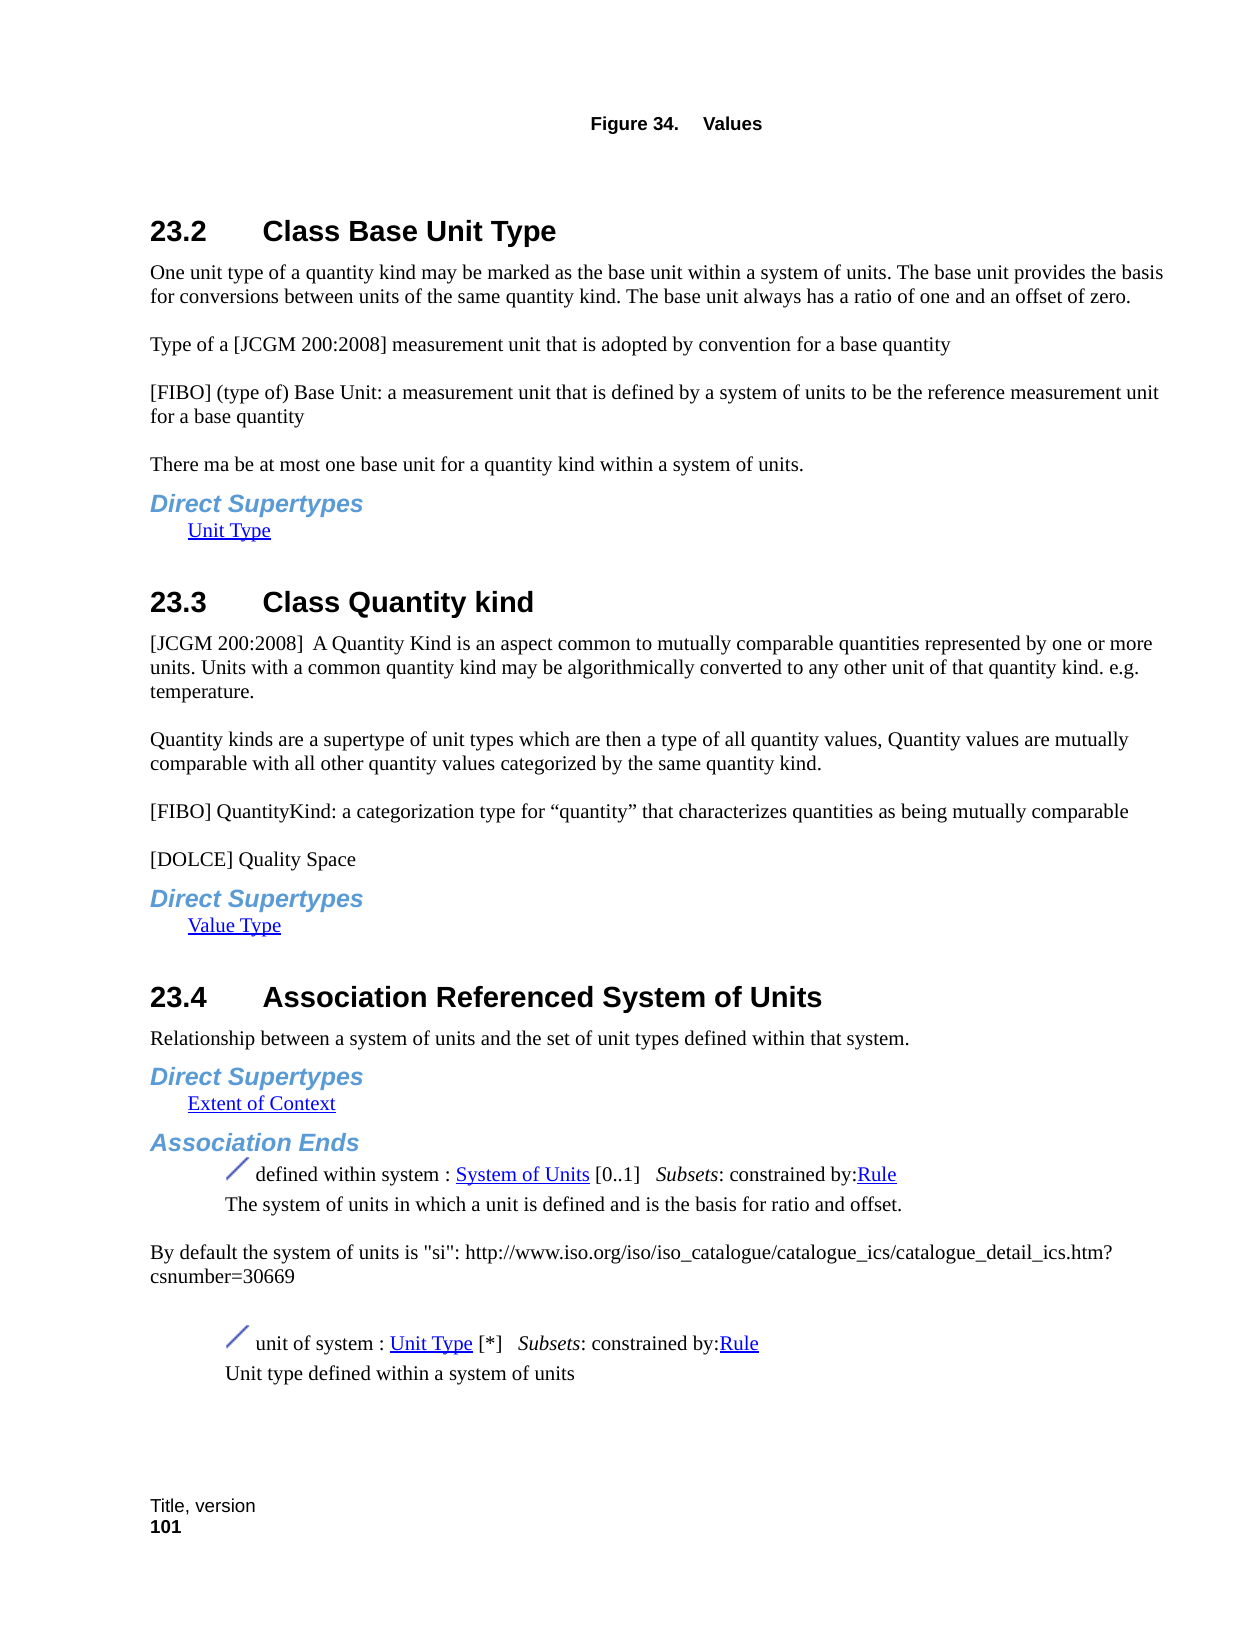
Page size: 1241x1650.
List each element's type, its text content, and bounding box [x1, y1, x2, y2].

picture [225, 1156, 251, 1182]
picture [225, 1324, 251, 1350]
subtitle Class Base Unit Type [150, 214, 1165, 248]
subtitle Class Quantity kind [150, 585, 1165, 619]
subtitle Association Referenced System of Units [150, 980, 1165, 1014]
subtitle Direct Supertypes [150, 1062, 1165, 1091]
text defined within system : System of Units [0..1] Subsets: constrained by:Rule [150, 1156, 1165, 1186]
text Relationship between a system of units and the set of unit types defined within that system. [150, 1026, 1165, 1050]
text Value Type [187, 912, 1165, 937]
subtitle Association Ends [150, 1127, 1165, 1156]
text [JCGM 200:2008] A Quantity Kind is an aspect common to mutually comparable quantities represented by one or more units. Units with a common quantity kind may be algorithmically converted to any other unit of that quantity kind. e.g. temperature. Quantity kinds are a supertype of unit types which are then a type of all quantity values, Quantity values are mutually comparable with all other quantity values categorized by the same quantity kind. [FIBO] QuantityKind: a categorization type for “quantity” that characterizes quantities as being mutually comparable [DOLCE] Quality Space [150, 631, 1165, 871]
text Extent of Context [187, 1091, 1165, 1115]
subtitle Direct Supertypes [150, 489, 1165, 517]
text Unit Type [187, 517, 1165, 542]
text unit of system : Unit Type [*] Subsets: constrained by:Rule [150, 1325, 1165, 1355]
list Values [187, 112, 1165, 134]
text One unit type of a quantity kind may be marked as the base unit within a system of units. The base unit provides the basis for conversions between units of the same quantity kind. The base unit always has a ratio of one and an offset of zero. Type of a [JCGM 200:2008] measurement unit that is adopted by convention for a base quantity [FIBO] (type of) Base Unit: a measurement unit that is defined by a system of units to be the reference measurement unit for a base quantity There ma be at most one base unit for a quantity kind within a system of units. [150, 260, 1165, 476]
text The system of units in which a unit is defined and is the basis for ratio and offset. By default the system of units is "si": http://www.iso.org/iso/iso_catalogue/catalogue_ics/catalogue_detail_ics.htm?csnumber=30669 [150, 1192, 1165, 1312]
subtitle Direct Supertypes [150, 884, 1165, 912]
text Unit type defined within a system of units [150, 1361, 1165, 1385]
